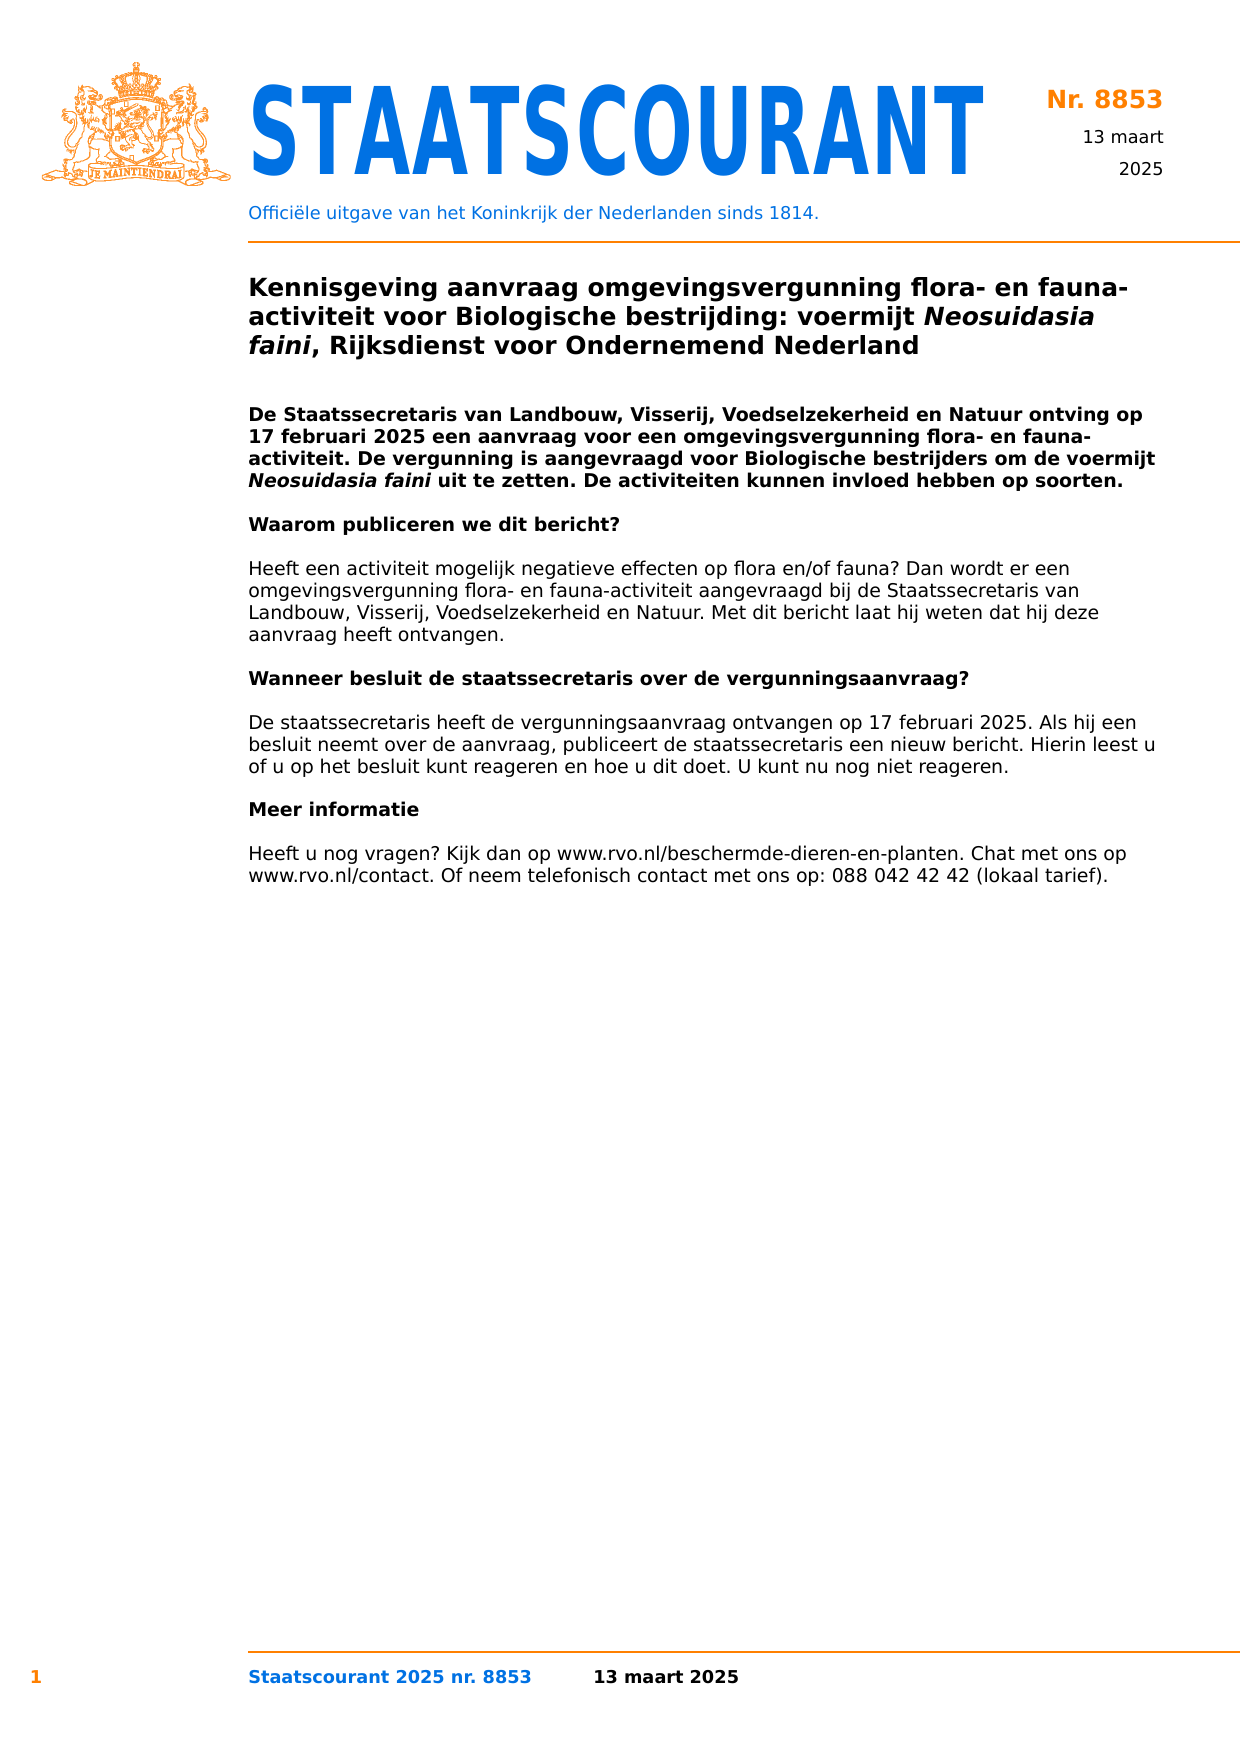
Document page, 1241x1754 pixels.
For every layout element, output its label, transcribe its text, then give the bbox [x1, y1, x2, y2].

text Heeft u nog vragen? Kijk dan op www.rvo.nl/beschermde-dieren-en-planten. Chat met ons op www.rvo.nl/contact. Of neem telefonisch contact met ons op: 088 042 42 42 (lokaal tarief). [248, 843, 1163, 887]
subtitle Wanneer besluit de staatssecretaris over de vergunningsaanvraag? [248, 668, 1163, 690]
table_cell Officiële uitgave van het Koninkrijk der Nederlanden sinds 1814. [248, 203, 1240, 241]
table_header [25, 62, 248, 241]
text De staatssecretaris heeft de vergunningsaanvraag ontvangen op 17 februari 2025. Als hij een besluit neemt over de aanvraag, publiceert de staatssecretaris een nieuw bericht. Hierin leest u of u op het besluit kunt reageren en hoe u dit doet. U kunt nu nog niet reageren. [248, 712, 1163, 777]
table_header Nr. 8853 [998, 62, 1240, 121]
subtitle Waarom publiceren we dit bericht? [248, 514, 1163, 536]
picture [41, 62, 231, 186]
text Heeft een activiteit mogelijk negatieve effecten op flora en/of fauna? Dan wordt er een omgevingsvergunning flora- en fauna-activiteit aangevraagd bij de Staatssecretaris van Landbouw, Visserij, Voedselzekerheid en Natuur. Met dit bericht laat hij weten dat hij deze aanvraag heeft ontvangen. [248, 558, 1163, 646]
subtitle Meer informatie [248, 799, 1163, 821]
subtitle Kennisgeving aanvraag omgevingsvergunning flora- en fauna-activiteit voor Biologische bestrijding: voermijt Neosuidasia faini, Rijksdienst voor Ondernemend Nederland [248, 273, 1163, 361]
table_header STAATSCOURANT [248, 62, 998, 203]
table_cell 13 maart [998, 121, 1240, 153]
table_cell 2025 [998, 153, 1240, 203]
text De Staatssecretaris van Landbouw, Visserij, Voedselzekerheid en Natuur ontving op 17 februari 2025 een aanvraag voor een omgevingsvergunning flora- en fauna-activiteit. De vergunning is aangevraagd voor Biologische bestrijders om de voermijt Neosuidasia faini uit te zetten. De activiteiten kunnen invloed hebben op soorten. [248, 404, 1163, 492]
